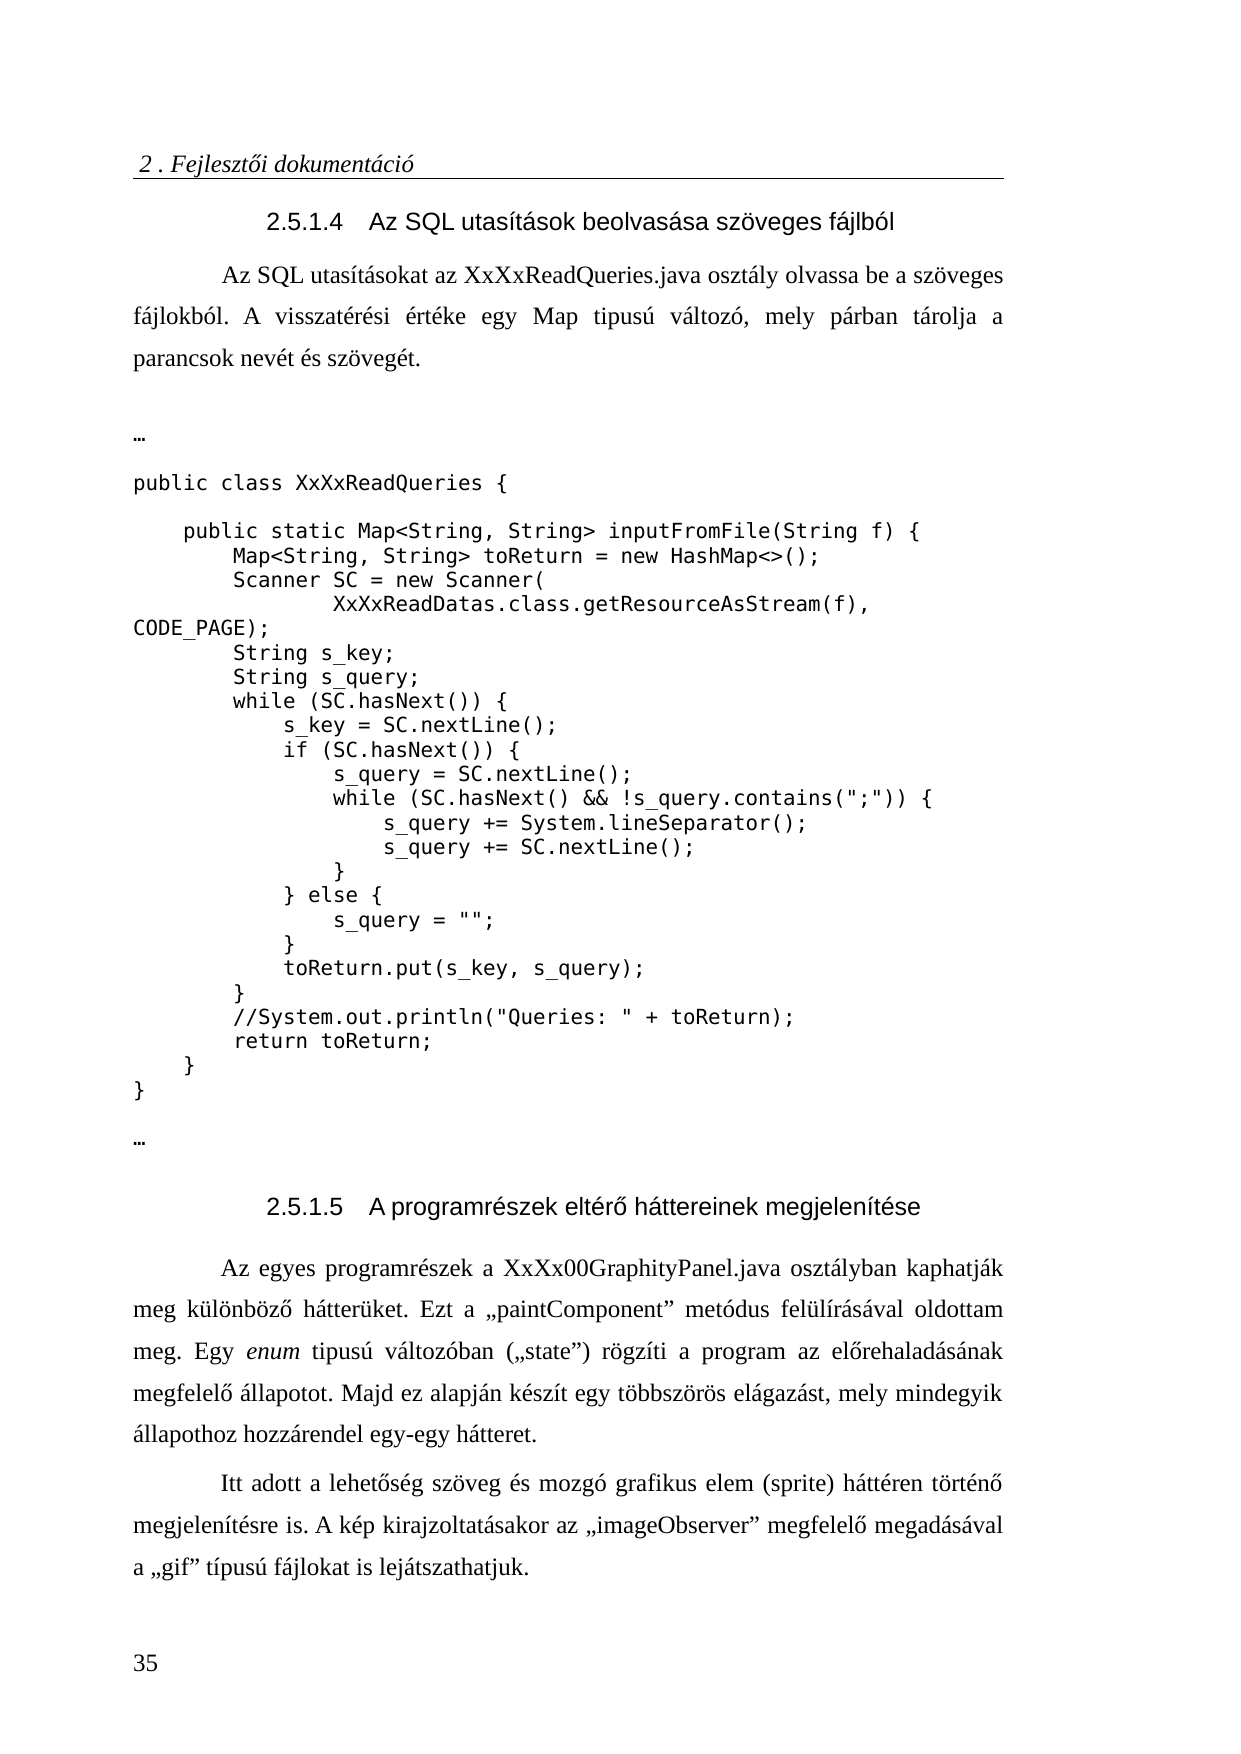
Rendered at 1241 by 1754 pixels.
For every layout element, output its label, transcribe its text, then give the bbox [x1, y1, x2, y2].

text Map<String, String> toReturn = new HashMap<>(); [133, 544, 1004, 568]
subtitle Az SQL utasítások beolvasása szöveges fájlból [350, 207, 1004, 235]
text Az SQL utasításokat az XxXxReadQueries.java osztály olvassa be a szöveges fájlokból. A visszatérési értéke egy Map tipusú változó, mely párban tárolja a parancsok nevét és szövegét. [133, 261, 1004, 372]
text } [133, 859, 1004, 883]
text } [133, 1053, 1004, 1078]
subtitle A programrészek eltérő háttereinek megjelenítése [350, 1192, 1004, 1221]
text } … [133, 1078, 1004, 1175]
text } [133, 932, 1004, 956]
text String s_key; [133, 641, 1004, 665]
text … public class XxXxReadQueries { [133, 398, 1004, 495]
text } [133, 981, 1004, 1005]
text XxXxReadDatas.class.getResourceAsStream(f), CODE_PAGE); [133, 592, 1004, 641]
text toReturn.put(s_key, s_query); [133, 956, 1004, 981]
text while (SC.hasNext()) { [133, 689, 1004, 714]
text public static Map<String, String> inputFromFile(String f) { [133, 519, 1004, 544]
text } else { [133, 883, 1004, 908]
text String s_query; [133, 665, 1004, 689]
text s_key = SC.nextLine(); [133, 714, 1004, 738]
text s_query = ""; [133, 908, 1004, 932]
text s_query = SC.nextLine(); [133, 762, 1004, 786]
text return toReturn; [133, 1029, 1004, 1053]
text s_query += SC.nextLine(); [133, 835, 1004, 859]
text s_query += System.lineSeparator(); [133, 811, 1004, 835]
text //System.out.println("Queries: " + toReturn); [133, 1005, 1004, 1029]
text Scanner SC = new Scanner( [133, 568, 1004, 592]
text Itt adott a lehetőség szöveg és mozgó grafikus elem (sprite) háttéren történő megjelenítésre is. A kép kirajzoltatásakor az „imageObserver” megfelelő megadásával a „gif” típusú fájlokat is lejátszathatjuk. [133, 1469, 1004, 1580]
text Az egyes programrészek a XxXx00GraphityPanel.java osztályban kaphatják meg különböző hátterüket. Ezt a „paintComponent” metódus felülírásával oldottam meg. Egy enum tipusú változóban („state”) rögzíti a program az előrehaladásának megfelelő állapotot. Majd ez alapján készít egy többszörös elágazást, mely mindegyik állapothoz hozzárendel egy-egy hátteret. [133, 1254, 1004, 1448]
text while (SC.hasNext() && !s_query.contains(";")) { [133, 786, 1004, 811]
text if (SC.hasNext()) { [133, 738, 1004, 762]
